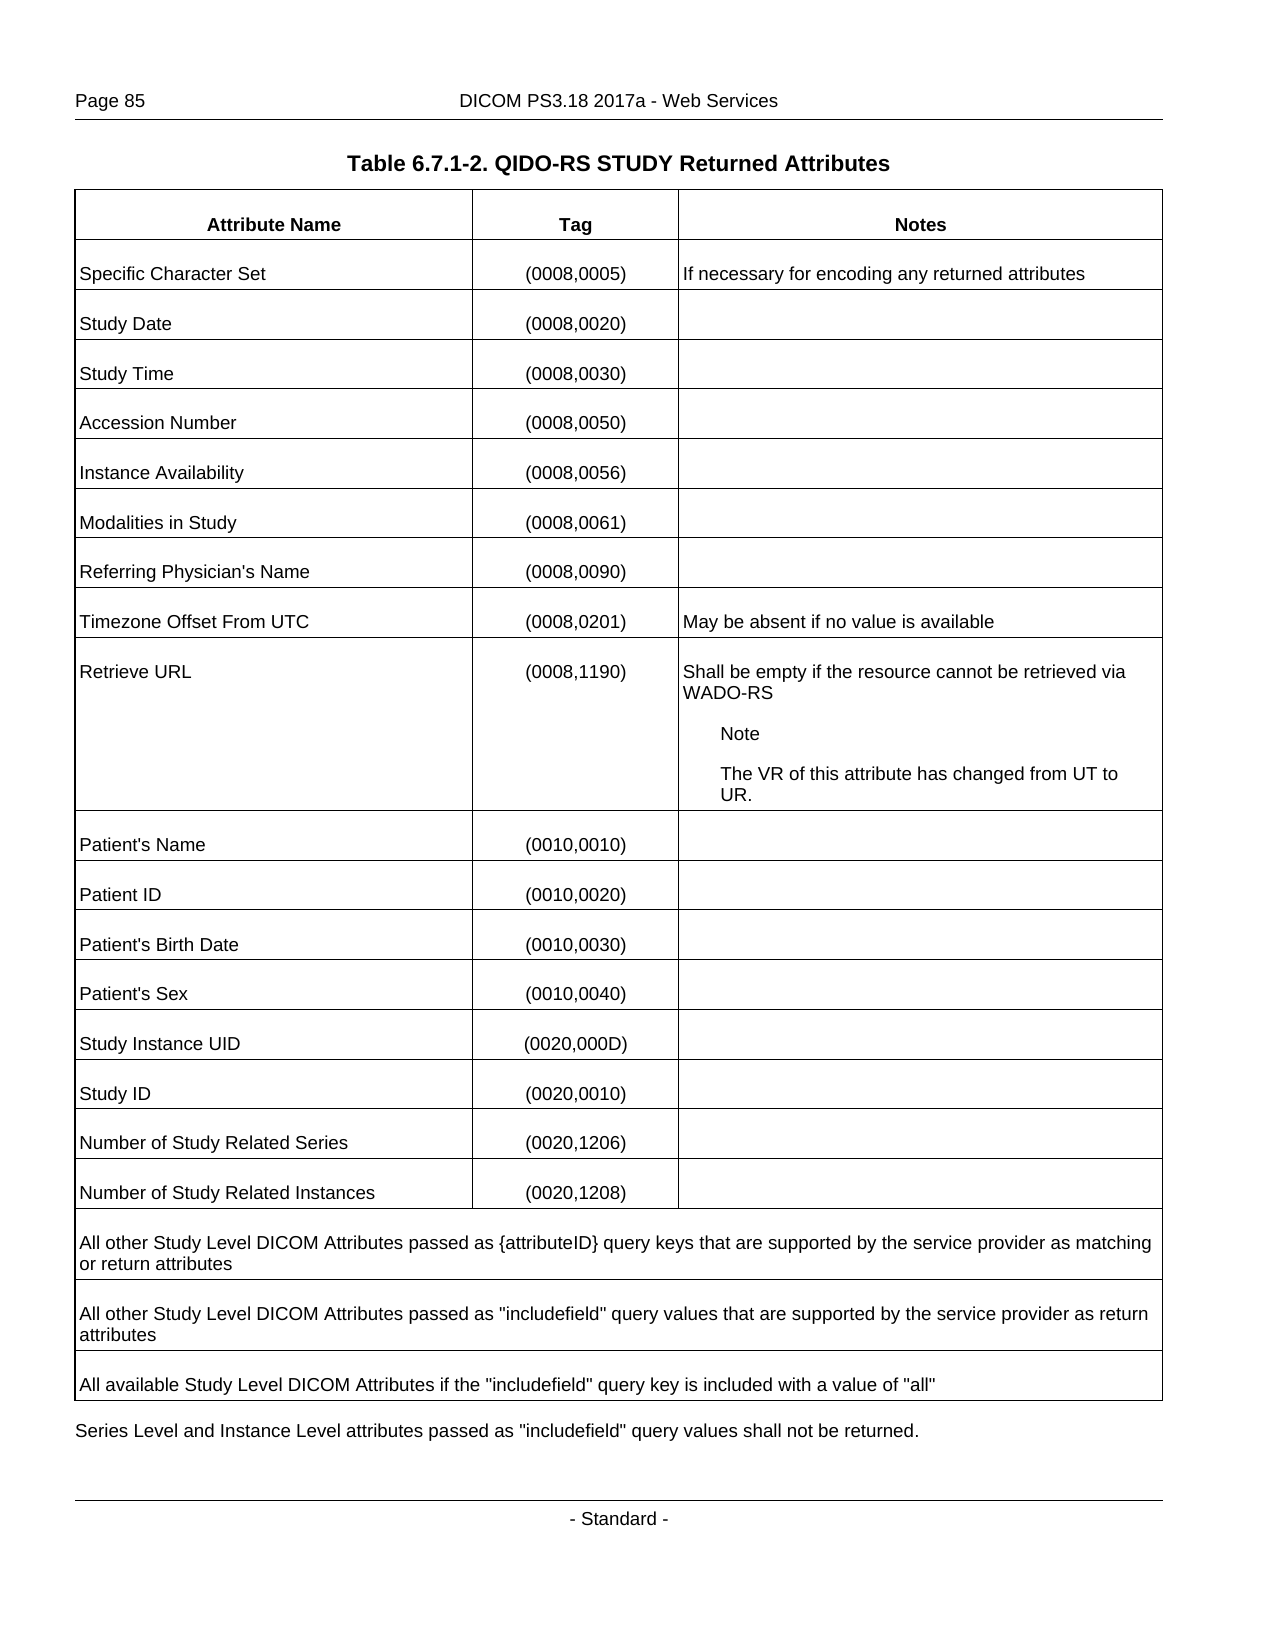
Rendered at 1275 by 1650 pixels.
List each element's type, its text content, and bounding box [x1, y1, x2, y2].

table_cell (0020,0010) [473, 1060, 678, 1108]
table_cell [679, 489, 1162, 537]
table_cell (0008,1190) [473, 638, 678, 810]
table_cell [679, 1109, 1162, 1158]
table_header Attribute Name [76, 190, 472, 239]
table_cell Specific Character Set [76, 240, 472, 289]
table_cell [679, 960, 1162, 1009]
table_cell Patient ID [76, 861, 472, 909]
table_cell All other Study Level DICOM Attributes passed as "includefield" query values that are supported by the service provider as return attributes [76, 1280, 1162, 1350]
table_cell [679, 439, 1162, 487]
table_cell (0010,0030) [473, 910, 678, 959]
table_cell All available Study Level DICOM Attributes if the "includefield" query key is included with a value of "all" [76, 1351, 1162, 1400]
table_cell Instance Availability [76, 439, 472, 487]
table_cell Patient's Sex [76, 960, 472, 1009]
table_cell (0008,0061) [473, 489, 678, 537]
table_cell Study Time [76, 340, 472, 388]
table_cell [679, 290, 1162, 338]
table_header Tag [473, 190, 678, 239]
table_cell [679, 1010, 1162, 1058]
table_cell (0008,0005) [473, 240, 678, 289]
table_cell Referring Physician's Name [76, 538, 472, 587]
table_cell (0010,0010) [473, 811, 678, 860]
table_cell (0008,0020) [473, 290, 678, 338]
table_cell [679, 1159, 1162, 1207]
table_cell [679, 910, 1162, 959]
text Series Level and Instance Level attributes passed as "includefield" query values shall not be returned. [75, 1419, 1162, 1441]
table_cell (0008,0090) [473, 538, 678, 587]
table_cell (0008,0201) [473, 588, 678, 637]
table_cell (0010,0020) [473, 861, 678, 909]
table_cell Modalities in Study [76, 489, 472, 537]
table_cell Shall be empty if the resource cannot be retrieved via WADO-RS Note The VR of this attribute has changed from UT to UR. [679, 638, 1162, 810]
table_cell [679, 340, 1162, 388]
table_cell (0020,1208) [473, 1159, 678, 1207]
table_cell Study Date [76, 290, 472, 338]
table_cell (0008,0030) [473, 340, 678, 388]
table_cell Study Instance UID [76, 1010, 472, 1058]
table_cell Patient's Name [76, 811, 472, 860]
table_cell Accession Number [76, 389, 472, 438]
table_cell [679, 538, 1162, 587]
table_cell Retrieve URL [76, 638, 472, 810]
table_cell May be absent if no value is available [679, 588, 1162, 637]
table_cell Number of Study Related Instances [76, 1159, 472, 1207]
table_cell Number of Study Related Series [76, 1109, 472, 1158]
table_cell [679, 389, 1162, 438]
table_cell (0020,000D) [473, 1010, 678, 1058]
text Table 6.7.1-2. QIDO-RS STUDY Returned Attributes [75, 150, 1162, 176]
table_cell If necessary for encoding any returned attributes [679, 240, 1162, 289]
table_cell (0008,0056) [473, 439, 678, 487]
table_cell (0020,1206) [473, 1109, 678, 1158]
table_cell [679, 1060, 1162, 1108]
table_header Notes [679, 190, 1162, 239]
table_cell Patient's Birth Date [76, 910, 472, 959]
table_cell All other Study Level DICOM Attributes passed as {attributeID} query keys that are supported by the service provider as matching or return attributes [76, 1209, 1162, 1279]
table_cell [679, 811, 1162, 860]
table_cell (0010,0040) [473, 960, 678, 1009]
table_cell (0008,0050) [473, 389, 678, 438]
table_cell Timezone Offset From UTC [76, 588, 472, 637]
table_cell [679, 861, 1162, 909]
table_cell Study ID [76, 1060, 472, 1108]
